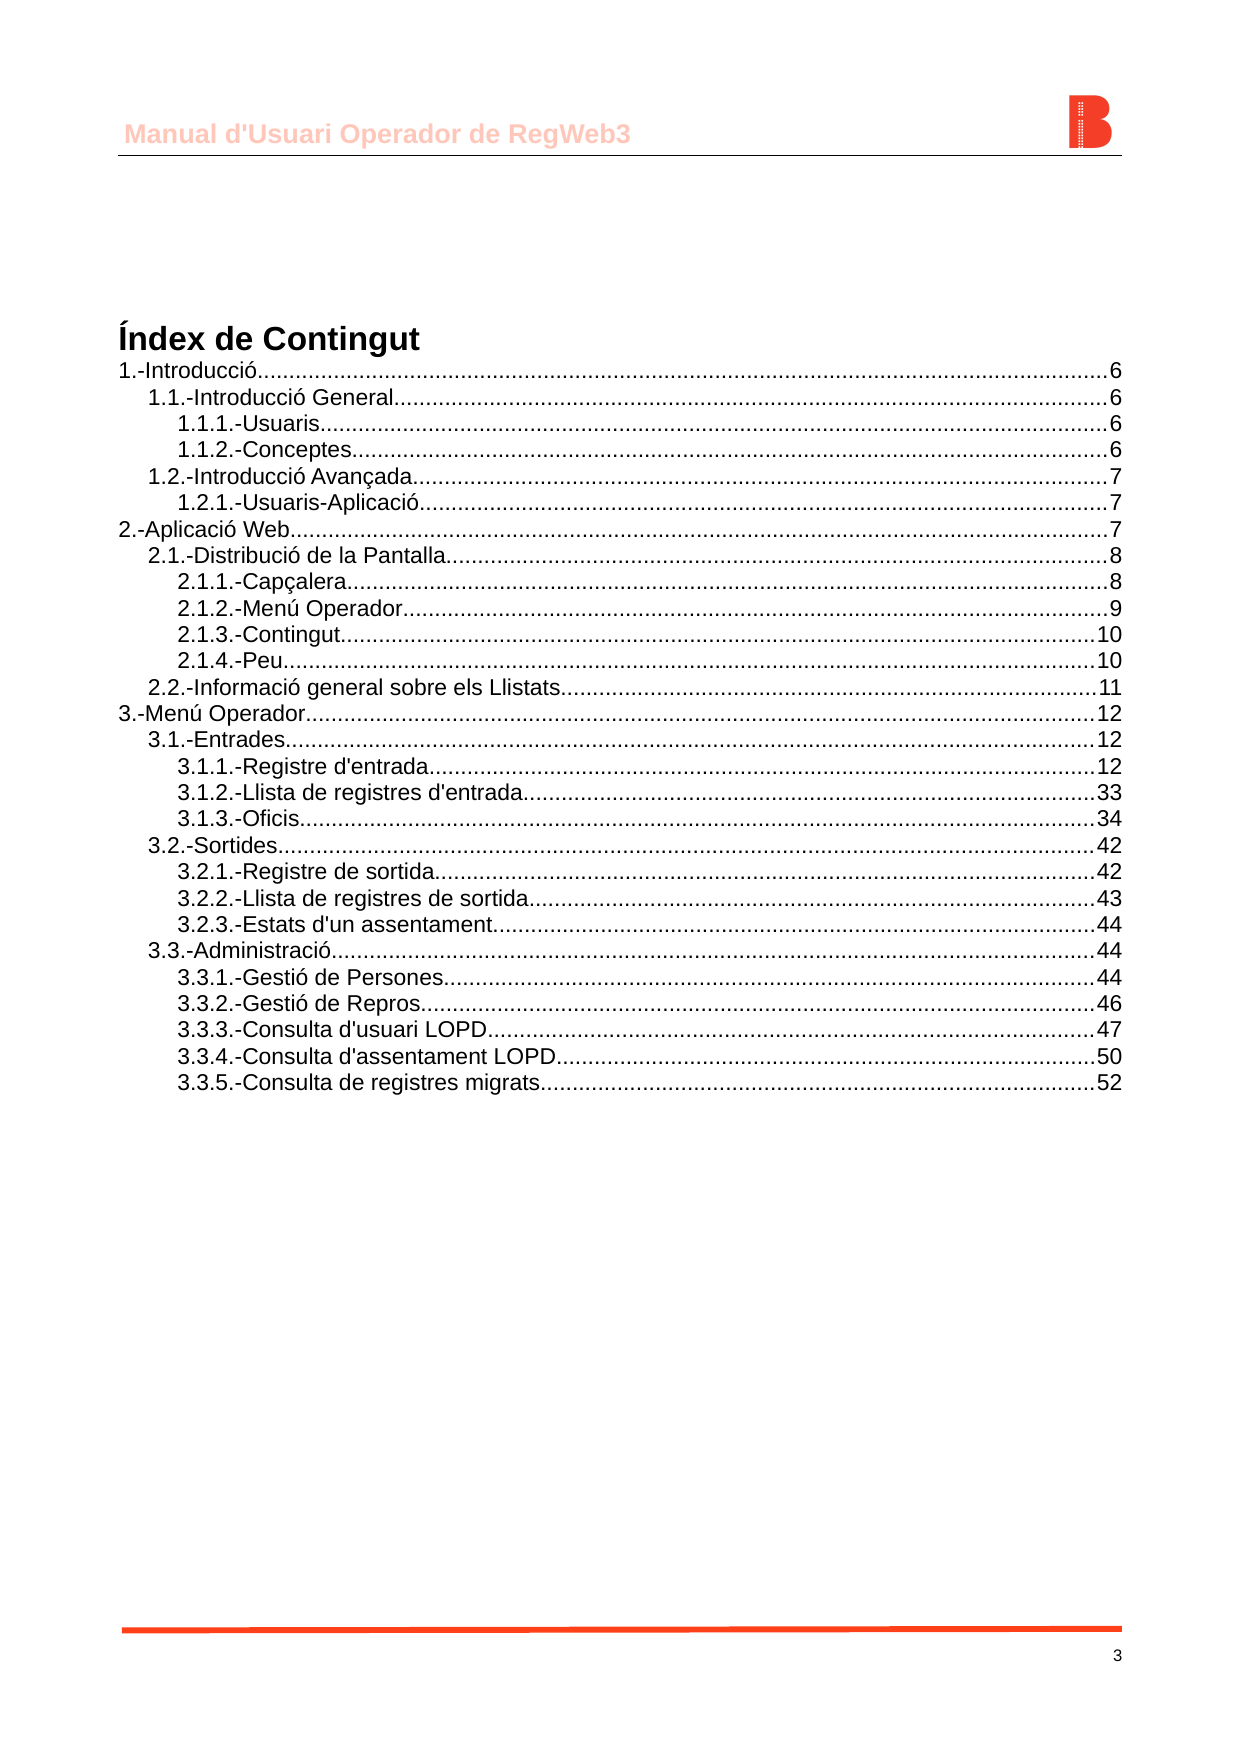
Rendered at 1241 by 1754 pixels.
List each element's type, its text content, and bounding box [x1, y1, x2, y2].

text 2.2.-Informació general sobre els Llistats 11 [148, 674, 1122, 700]
text 3.3.1.-Gestió de Persones 44 [177, 963, 1122, 990]
text 3.3.5.-Consulta de registres migrats 52 [177, 1069, 1122, 1095]
text 2.1.-Distribució de la Pantalla 8 [148, 542, 1122, 568]
text 3.3.4.-Consulta d'assentament LOPD 50 [177, 1043, 1122, 1069]
text 3.1.2.-Llista de registres d'entrada 33 [177, 779, 1122, 805]
text 2.1.2.-Menú Operador 9 [177, 594, 1122, 621]
text 3.1.1.-Registre d'entrada 12 [177, 753, 1122, 779]
text 1.1.1.-Usuaris 6 [177, 410, 1122, 436]
picture [1063, 94, 1117, 150]
text 3.3.2.-Gestió de Repros 46 [177, 990, 1122, 1016]
text 3.2.2.-Llista de registres de sortida 43 [177, 884, 1122, 911]
subtitle Índex de Contingut [118, 319, 1122, 357]
text 2.-Aplicació Web 7 [118, 516, 1122, 542]
text 3.1.3.-Oficis 34 [177, 805, 1122, 832]
text 3.2.3.-Estats d'un assentament. 44 [177, 911, 1122, 937]
text 2.1.3.-Contingut 10 [177, 621, 1122, 647]
text 3.3.3.-Consulta d'usuari LOPD 47 [177, 1016, 1122, 1043]
text 1.1.-Introducció General 6 [148, 384, 1122, 410]
text 3.2.-Sortides 42 [148, 832, 1122, 858]
text 2.1.4.-Peu 10 [177, 647, 1122, 674]
text 2.1.1.-Capçalera 8 [177, 568, 1122, 594]
text 3.2.1.-Registre de sortida 42 [177, 858, 1122, 884]
text 1.2.1.-Usuaris-Aplicació 7 [177, 489, 1122, 516]
text 3.-Menú Operador 12 [118, 700, 1122, 726]
text 3.3.-Administració 44 [148, 937, 1122, 963]
text 1.-Introducció 6 [118, 357, 1122, 384]
text 1.2.-Introducció Avançada 7 [148, 463, 1122, 489]
text 3.1.-Entrades 12 [148, 726, 1122, 753]
text 1.1.2.-Conceptes 6 [177, 436, 1122, 463]
